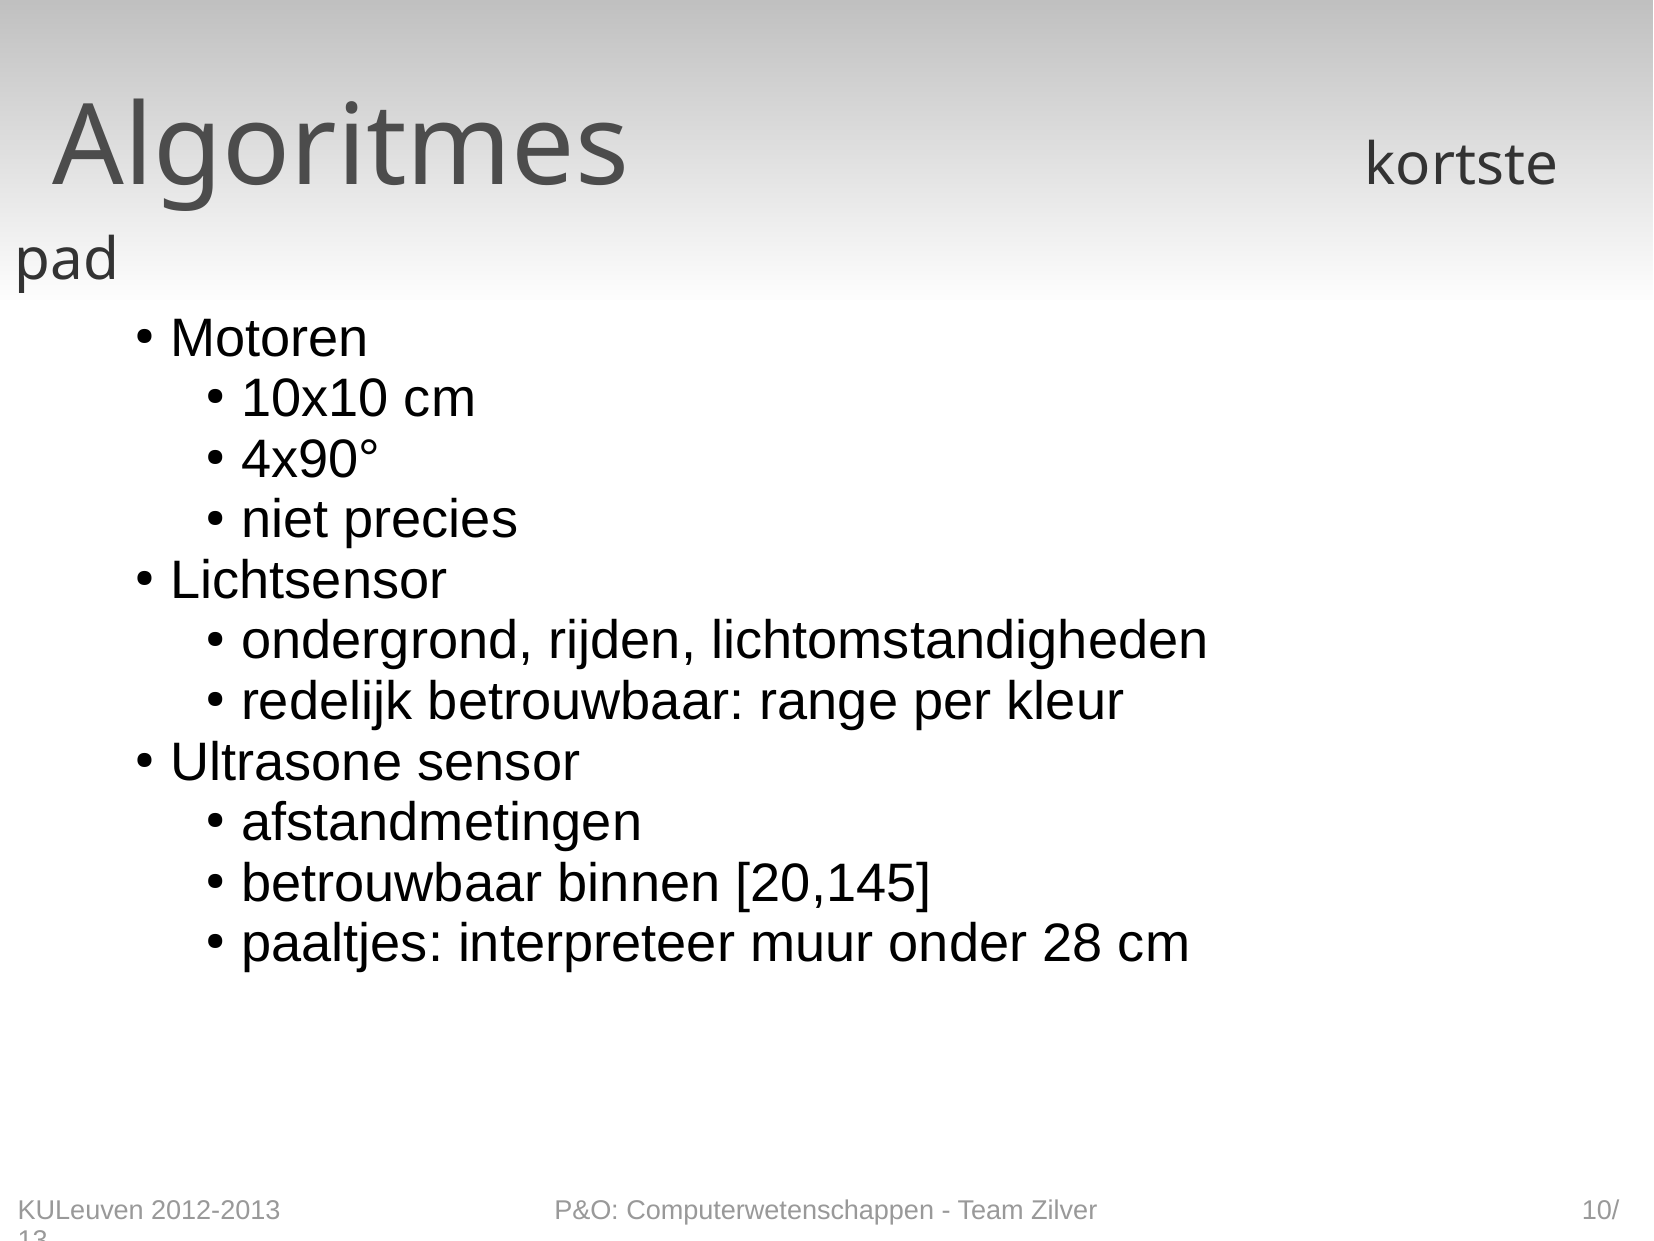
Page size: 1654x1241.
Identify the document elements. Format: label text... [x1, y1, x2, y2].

text_box Algoritmes kortste pad [0, 0, 1653, 217]
text_box Motoren 10x10 cm 4x90° niet precies Lichtsensor ondergrond, rijden, lichtomstandigheden redelijk betrouwbaar: range per kleur Ultrasone sensor afstandmetingen betrouwbaar binnen [20,145] paaltjes: interpreteer muur onder 28 cm [120, 300, 1501, 981]
text_box KULeuven 2012-2013 P&O: Computerwetenschappen - Team Zilver <number>/13 [3, 1187, 1644, 1233]
